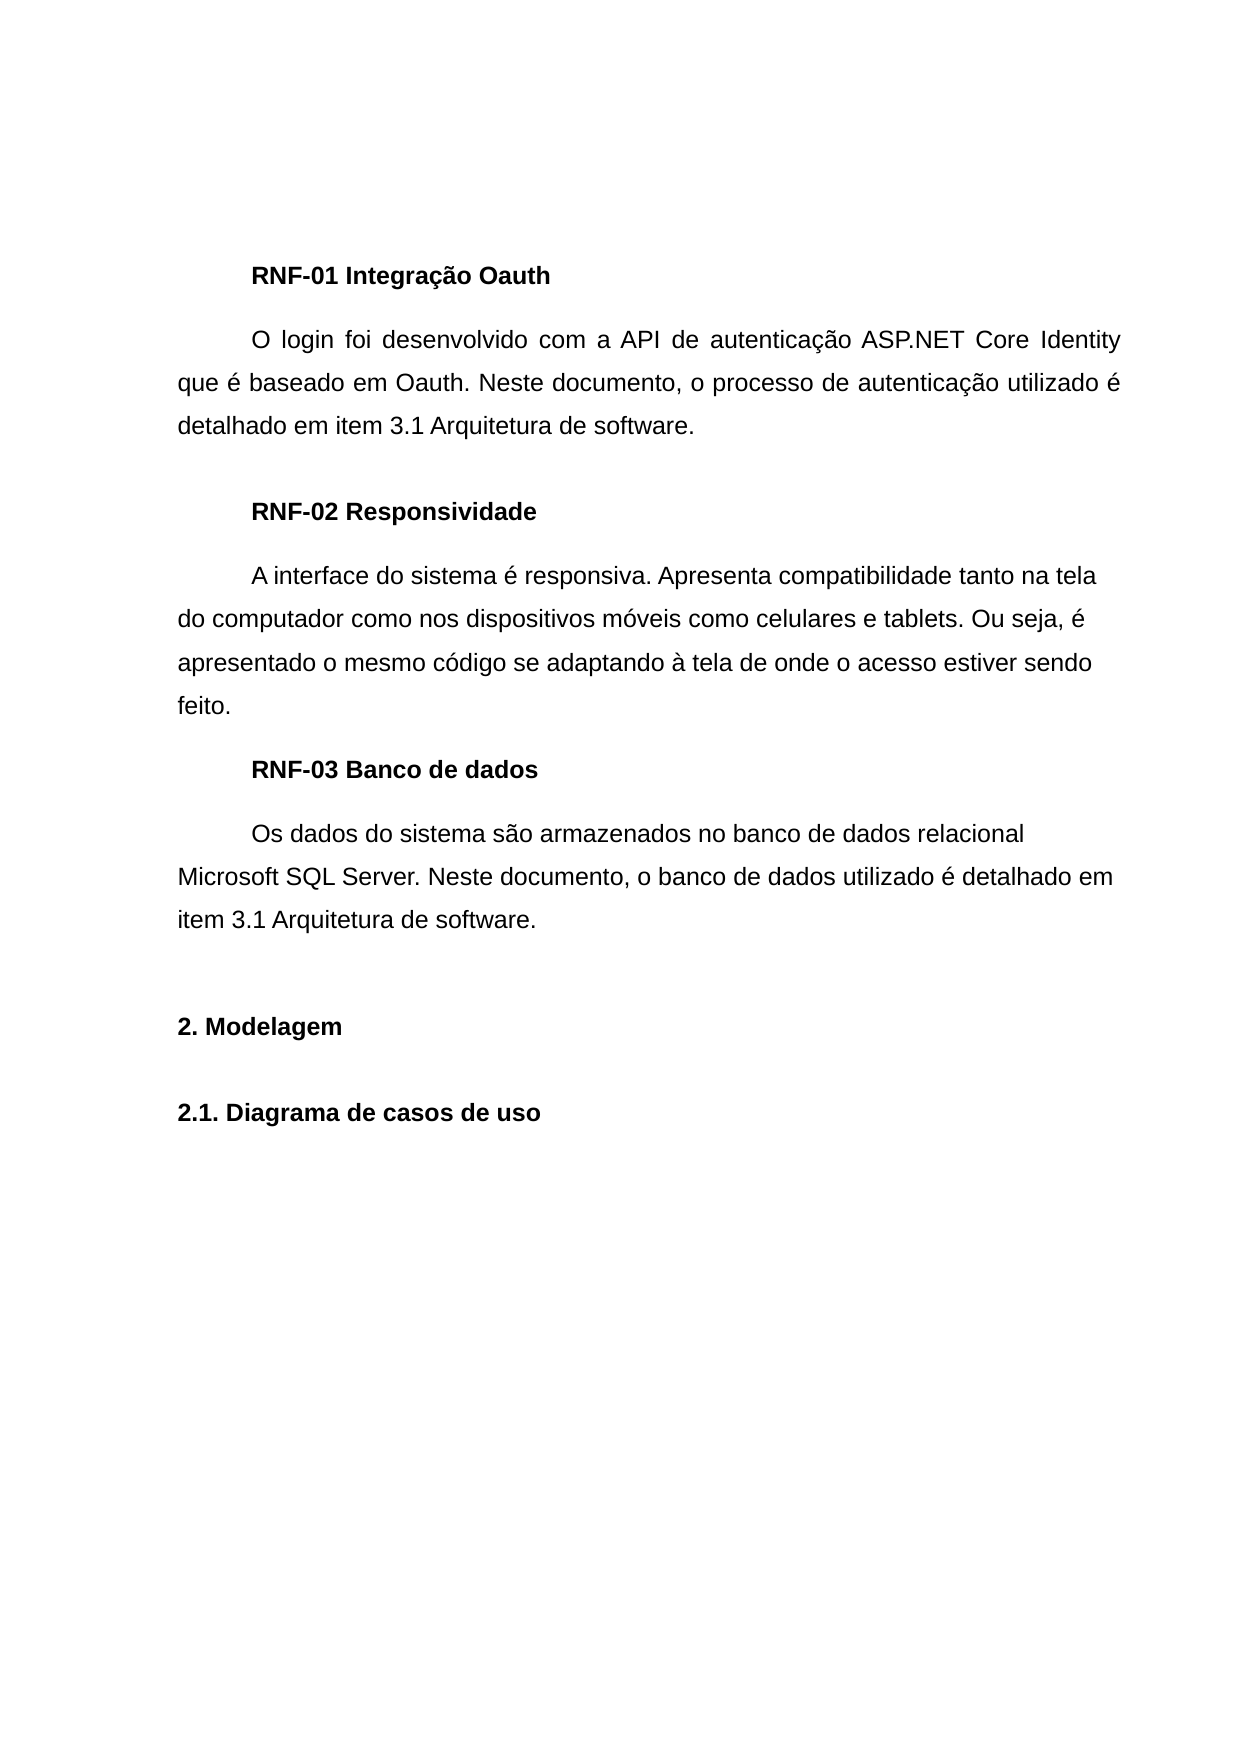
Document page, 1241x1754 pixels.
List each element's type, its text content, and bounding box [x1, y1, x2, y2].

subtitle 2.1. Diagrama de casos de uso [177, 1098, 1122, 1127]
text O login foi desenvolvido com a API de autenticação ASP.NET Core Identity que é baseado em Oauth. Neste documento, o processo de autenticação utilizado é detalhado em item 3.1 Arquitetura de software. [177, 325, 1122, 440]
text RNF-01 Integração Oauth [177, 261, 1122, 290]
subtitle 2. Modelagem [177, 1012, 1122, 1041]
text A interface do sistema é responsiva. Apresenta compatibilidade tanto na tela do computador como nos dispositivos móveis como celulares e tablets. Ou seja, é apresentado o mesmo código se adaptando à tela de onde o acesso estiver sendo feito. [177, 561, 1122, 719]
text Os dados do sistema são armazenados no banco de dados relacional Microsoft SQL Server. Neste documento, o banco de dados utilizado é detalhado em item 3.1 Arquitetura de software. [177, 819, 1122, 934]
text RNF-03 Banco de dados [177, 755, 1122, 783]
text RNF-02 Responsividade [177, 497, 1122, 526]
